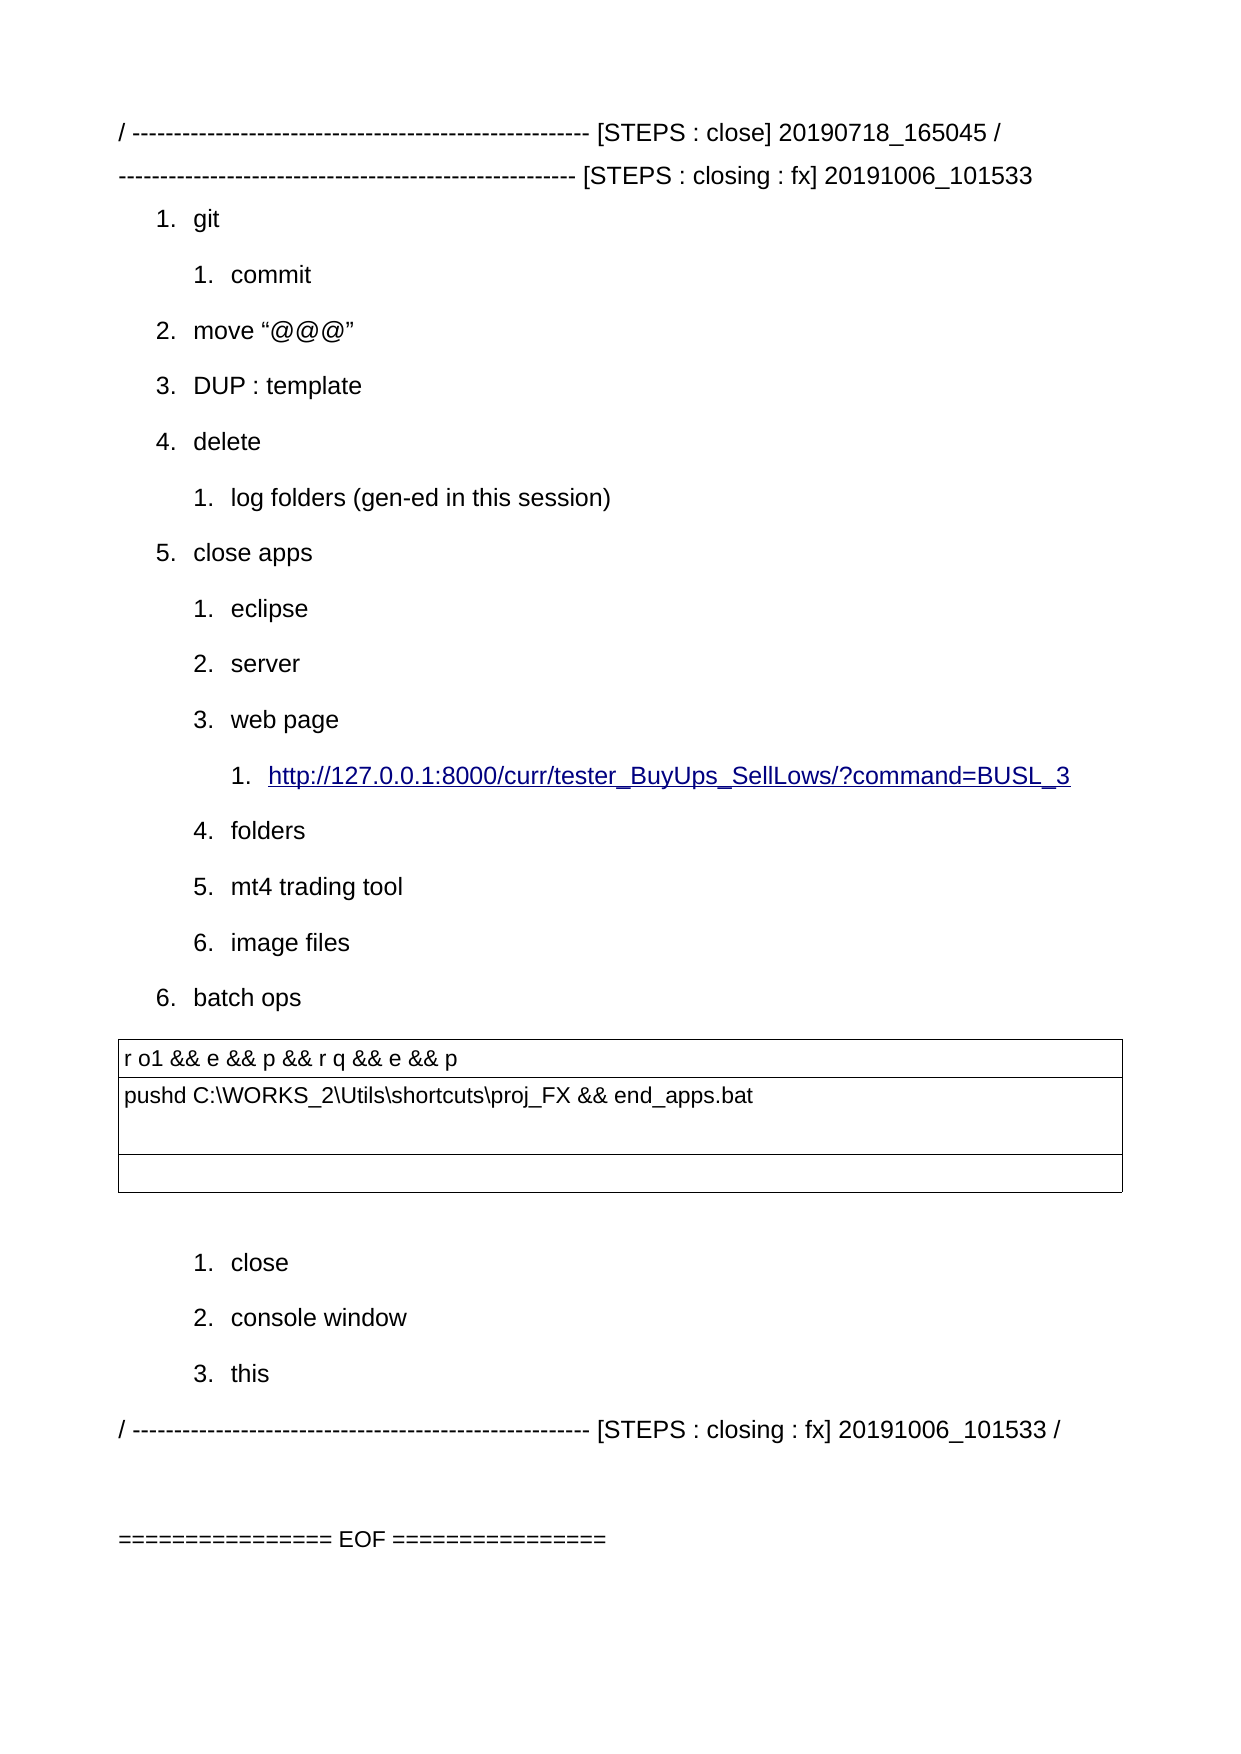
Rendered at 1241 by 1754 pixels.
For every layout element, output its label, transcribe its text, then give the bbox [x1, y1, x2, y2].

list web page [193, 705, 1122, 734]
table_cell pushd C:\WORKS_2\Utils\shortcuts\proj_FX && end_apps.bat [119, 1078, 1122, 1154]
text ================ EOF ================ [118, 1526, 1122, 1552]
list this [193, 1359, 1122, 1388]
list move “@@@” [156, 316, 1122, 344]
list log folders (gen-ed in this session) [193, 482, 1122, 511]
list console window [193, 1303, 1122, 1332]
table_header r o1 && e && p && r q && e && p [119, 1040, 1122, 1077]
list DUP : template [156, 371, 1122, 400]
text ------------------------------------------------------- [STEPS : closing : fx] 20191006_101533 [118, 161, 1122, 190]
list image files [193, 927, 1122, 956]
list folders [193, 816, 1122, 845]
list close apps [156, 538, 1122, 567]
list delete [156, 427, 1122, 456]
list http://127.0.0.1:8000/curr/tester_BuyUps_SellLows/?command=BUSL_3 [231, 761, 1122, 789]
list git [156, 204, 1122, 233]
list eclipse [193, 594, 1122, 622]
text / ------------------------------------------------------- [STEPS : close] 20190718_165045 / [118, 118, 1122, 147]
text / ------------------------------------------------------- [STEPS : closing : fx] 20191006_101533 / [118, 1414, 1122, 1443]
list mt4 trading tool [193, 872, 1122, 901]
table_cell [119, 1155, 1122, 1192]
list close [193, 1248, 1122, 1276]
list batch ops [156, 983, 1122, 1012]
list commit [193, 260, 1122, 289]
list server [193, 649, 1122, 678]
